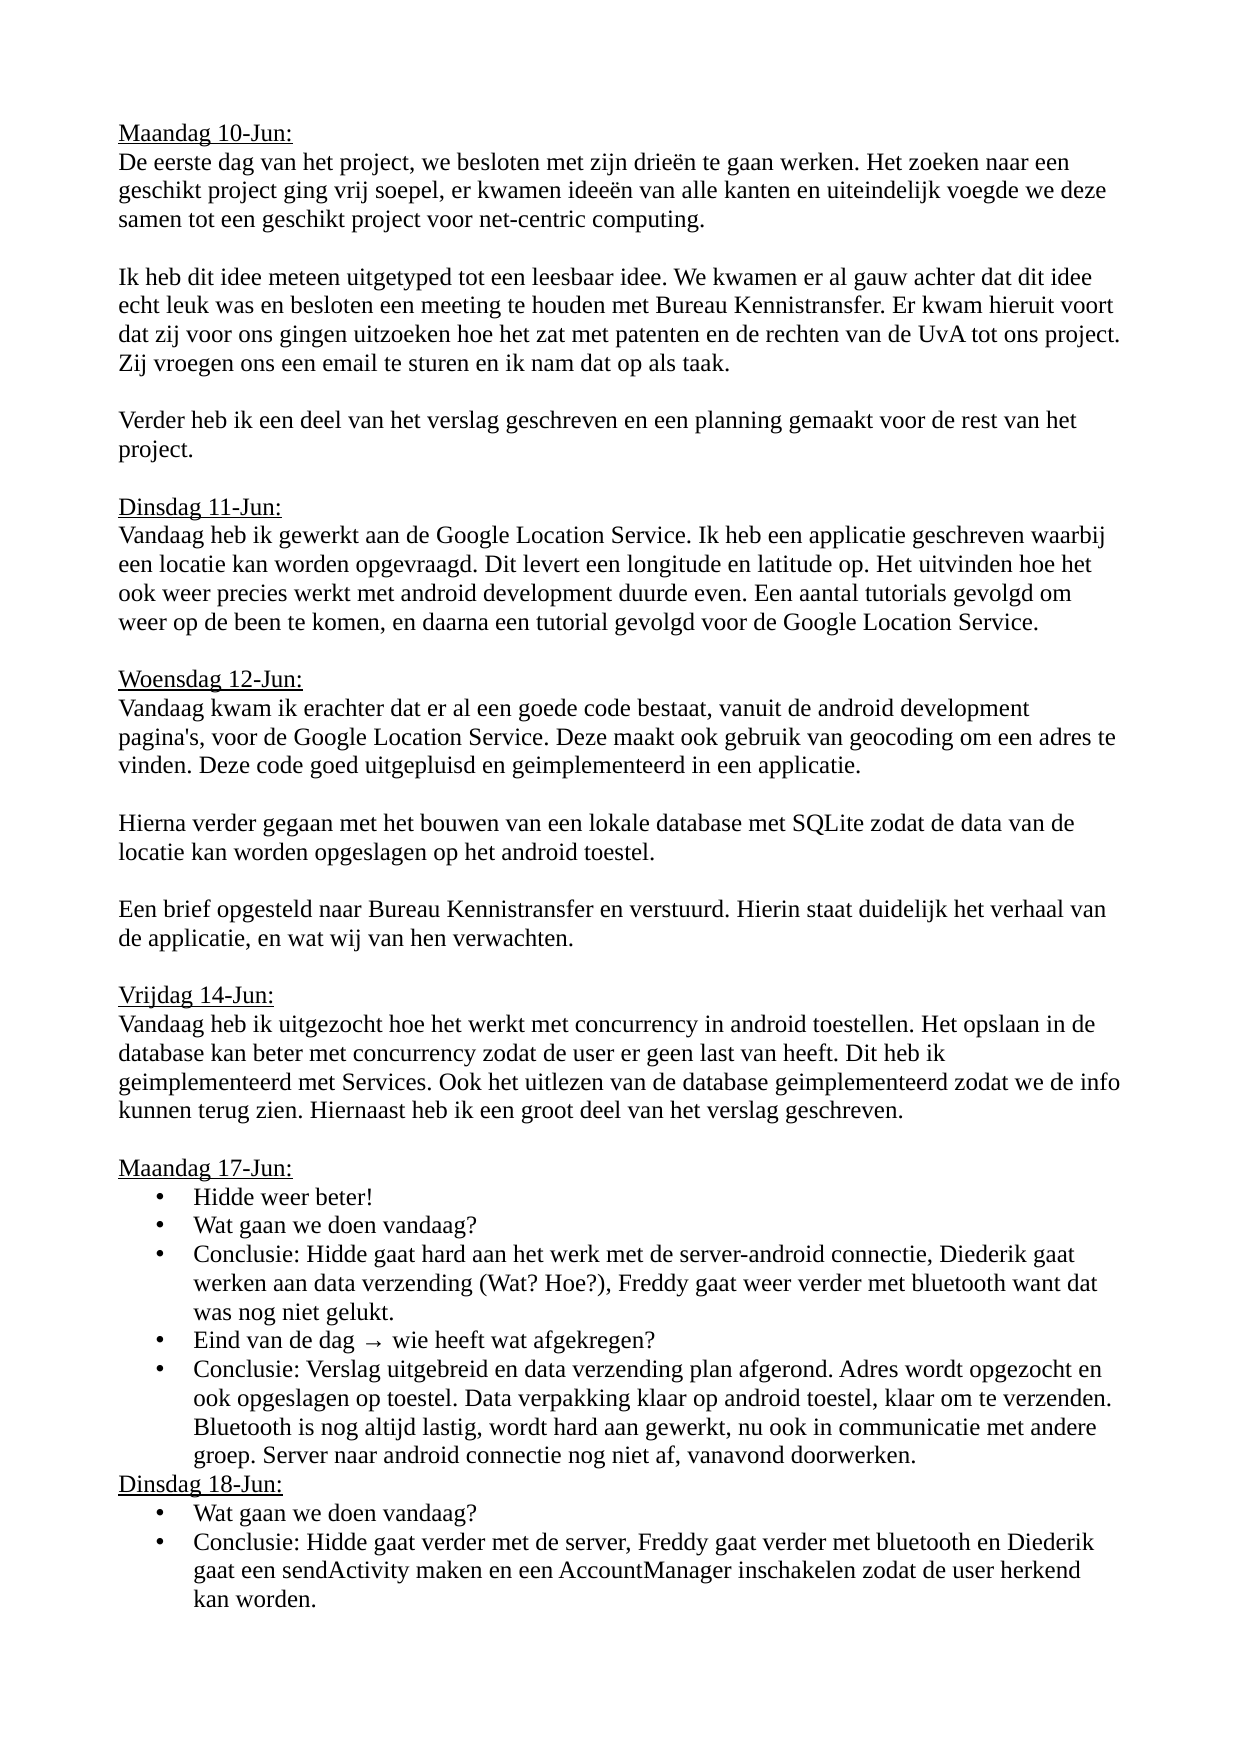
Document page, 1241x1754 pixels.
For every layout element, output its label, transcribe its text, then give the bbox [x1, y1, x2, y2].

text Vrijdag 14-Jun: [118, 981, 1122, 1009]
list Conclusie: Hidde gaat hard aan het werk met de server-android connectie, Diederik gaat werken aan data verzending (Wat? Hoe?), Freddy gaat weer verder met bluetooth want dat was nog niet gelukt. [156, 1239, 1122, 1326]
text Vandaag heb ik uitgezocht hoe het werkt met concurrency in android toestellen. Het opslaan in de database kan beter met concurrency zodat de user er geen last van heeft. Dit heb ik geimplementeerd met Services. Ook het uitlezen van de database geimplementeerd zodat we de info kunnen terug zien. Hiernaast heb ik een groot deel van het verslag geschreven. [118, 1009, 1122, 1124]
text Dinsdag 11-Jun: [118, 492, 1122, 521]
list Wat gaan we doen vandaag? [156, 1498, 1122, 1527]
text Een brief opgesteld naar Bureau Kennistransfer en verstuurd. Hierin staat duidelijk het verhaal van de applicatie, en wat wij van hen verwachten. [118, 894, 1122, 952]
list Hidde weer beter! [156, 1182, 1122, 1211]
text Verder heb ik een deel van het verslag geschreven en een planning gemaakt voor de rest van het project. [118, 406, 1122, 463]
text Dinsdag 18-Jun: [118, 1469, 1122, 1498]
text Hierna verder gegaan met het bouwen van een lokale database met SQLite zodat de data van de locatie kan worden opgeslagen op het android toestel. [118, 808, 1122, 866]
text Maandag 10-Jun: [118, 118, 1122, 147]
text Vandaag heb ik gewerkt aan de Google Location Service. Ik heb een applicatie geschreven waarbij een locatie kan worden opgevraagd. Dit levert een longitude en latitude op. Het uitvinden hoe het ook weer precies werkt met android development duurde even. Een aantal tutorials gevolgd om weer op de been te komen, en daarna een tutorial gevolgd voor de Google Location Service. [118, 521, 1122, 636]
list Eind van de dag → wie heeft wat afgekregen? [156, 1326, 1122, 1354]
list Wat gaan we doen vandaag? [156, 1211, 1122, 1239]
text Maandag 17-Jun: [118, 1153, 1122, 1182]
text Woensdag 12-Jun: [118, 664, 1122, 693]
list Conclusie: Hidde gaat verder met de server, Freddy gaat verder met bluetooth en Diederik gaat een sendActivity maken en een AccountManager inschakelen zodat de user herkend kan worden. [156, 1527, 1122, 1613]
text Ik heb dit idee meteen uitgetyped tot een leesbaar idee. We kwamen er al gauw achter dat dit idee echt leuk was en besloten een meeting te houden met Bureau Kennistransfer. Er kwam hieruit voort dat zij voor ons gingen uitzoeken hoe het zat met patenten en de rechten van de UvA tot ons project. Zij vroegen ons een email te sturen en ik nam dat op als taak. [118, 262, 1122, 377]
list Conclusie: Verslag uitgebreid en data verzending plan afgerond. Adres wordt opgezocht en ook opgeslagen op toestel. Data verpakking klaar op android toestel, klaar om te verzenden. Bluetooth is nog altijd lastig, wordt hard aan gewerkt, nu ook in communicatie met andere groep. Server naar android connectie nog niet af, vanavond doorwerken. [156, 1354, 1122, 1469]
text De eerste dag van het project, we besloten met zijn drieën te gaan werken. Het zoeken naar een geschikt project ging vrij soepel, er kwamen ideeën van alle kanten en uiteindelijk voegde we deze samen tot een geschikt project voor net-centric computing. [118, 147, 1122, 233]
text Vandaag kwam ik erachter dat er al een goede code bestaat, vanuit de android development pagina's, voor de Google Location Service. Deze maakt ook gebruik van geocoding om een adres te vinden. Deze code goed uitgepluisd en geimplementeerd in een applicatie. [118, 693, 1122, 779]
